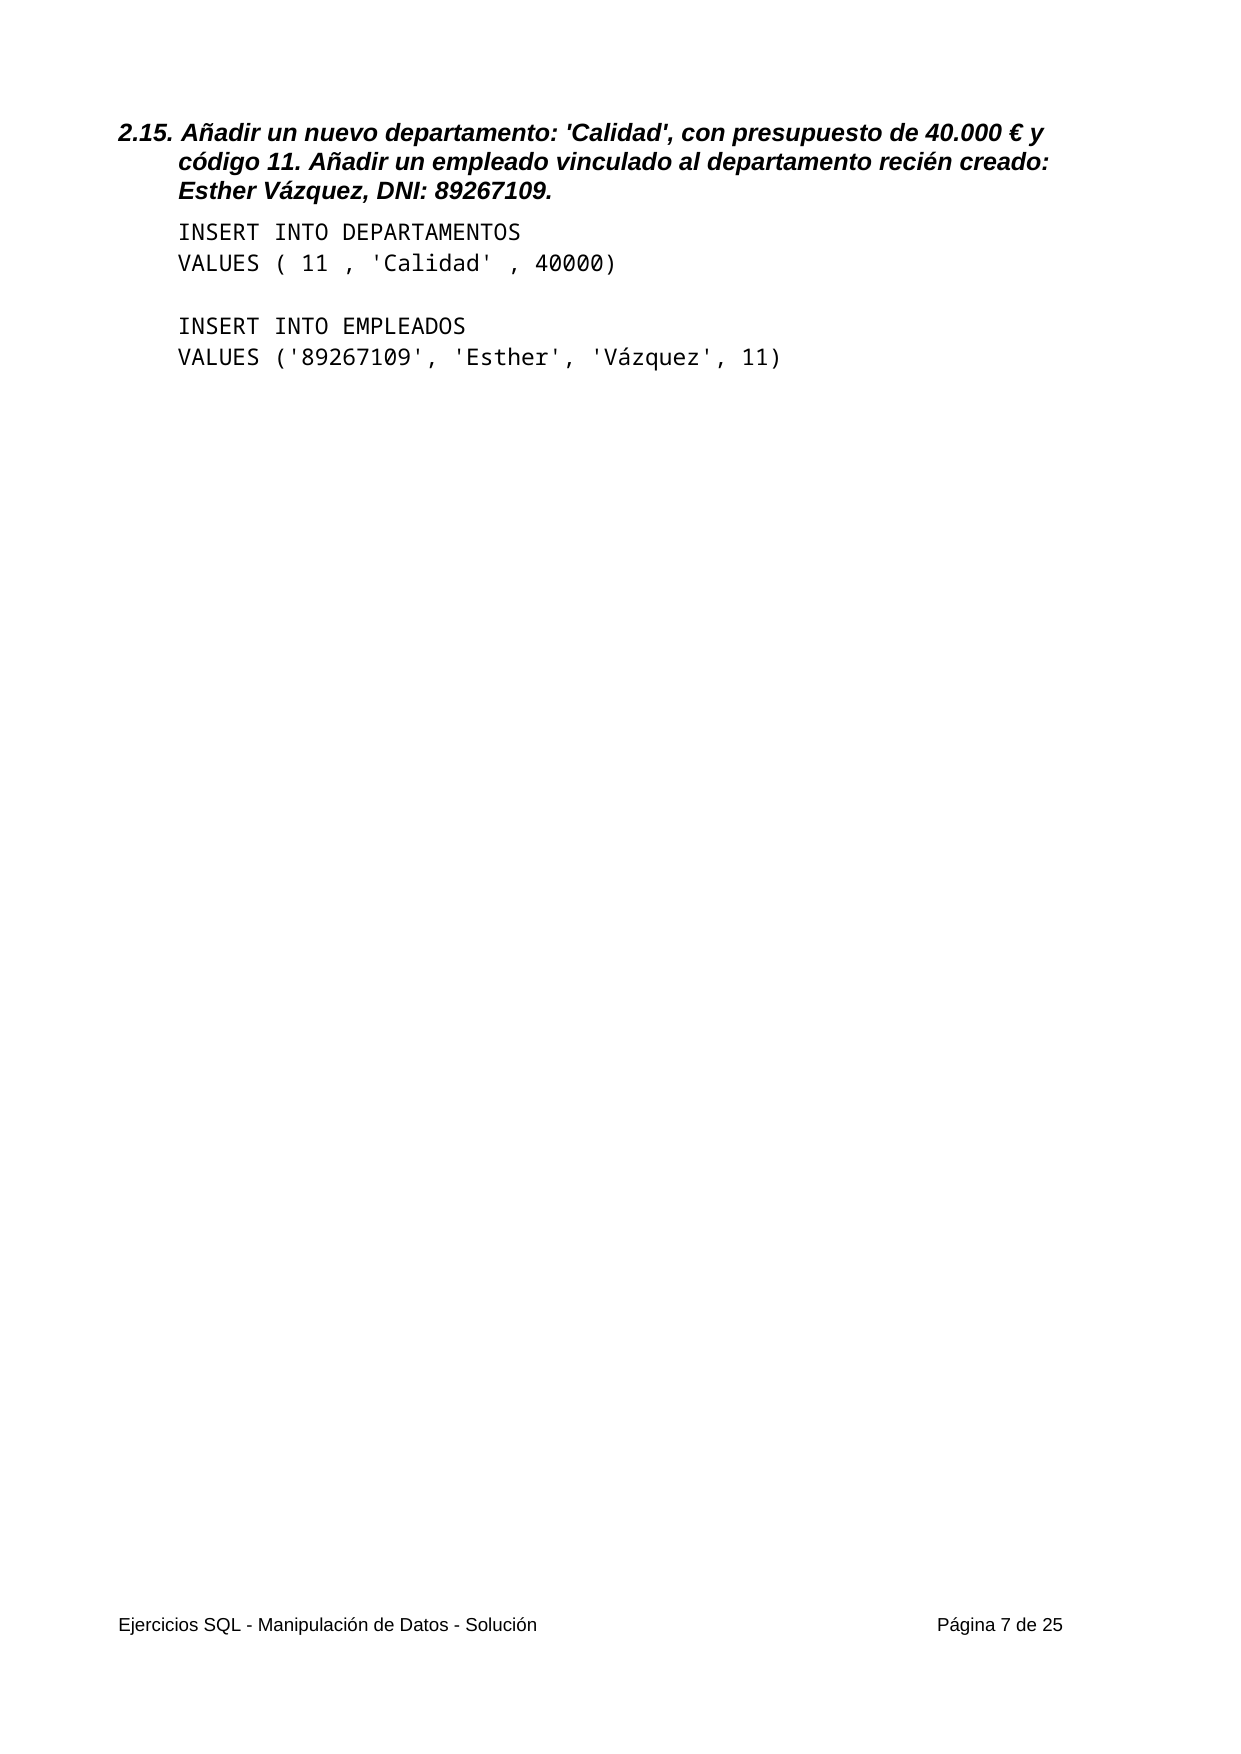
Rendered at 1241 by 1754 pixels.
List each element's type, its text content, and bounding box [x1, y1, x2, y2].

text INSERT INTO DEPARTAMENTOS [177, 216, 1122, 247]
text VALUES ('89267109', 'Esther', 'Vázquez', 11) [177, 341, 1122, 372]
text INSERT INTO EMPLEADOS [177, 310, 1122, 341]
text VALUES ( 11 , 'Calidad' , 40000) [177, 247, 1122, 279]
subtitle Añadir un nuevo departamento: 'Calidad', con presupuesto de 40.000 € y código 11. Añadir un empleado vinculado al departamento recién creado: Esther Vázquez, DNI: 89267109. [118, 118, 1122, 204]
